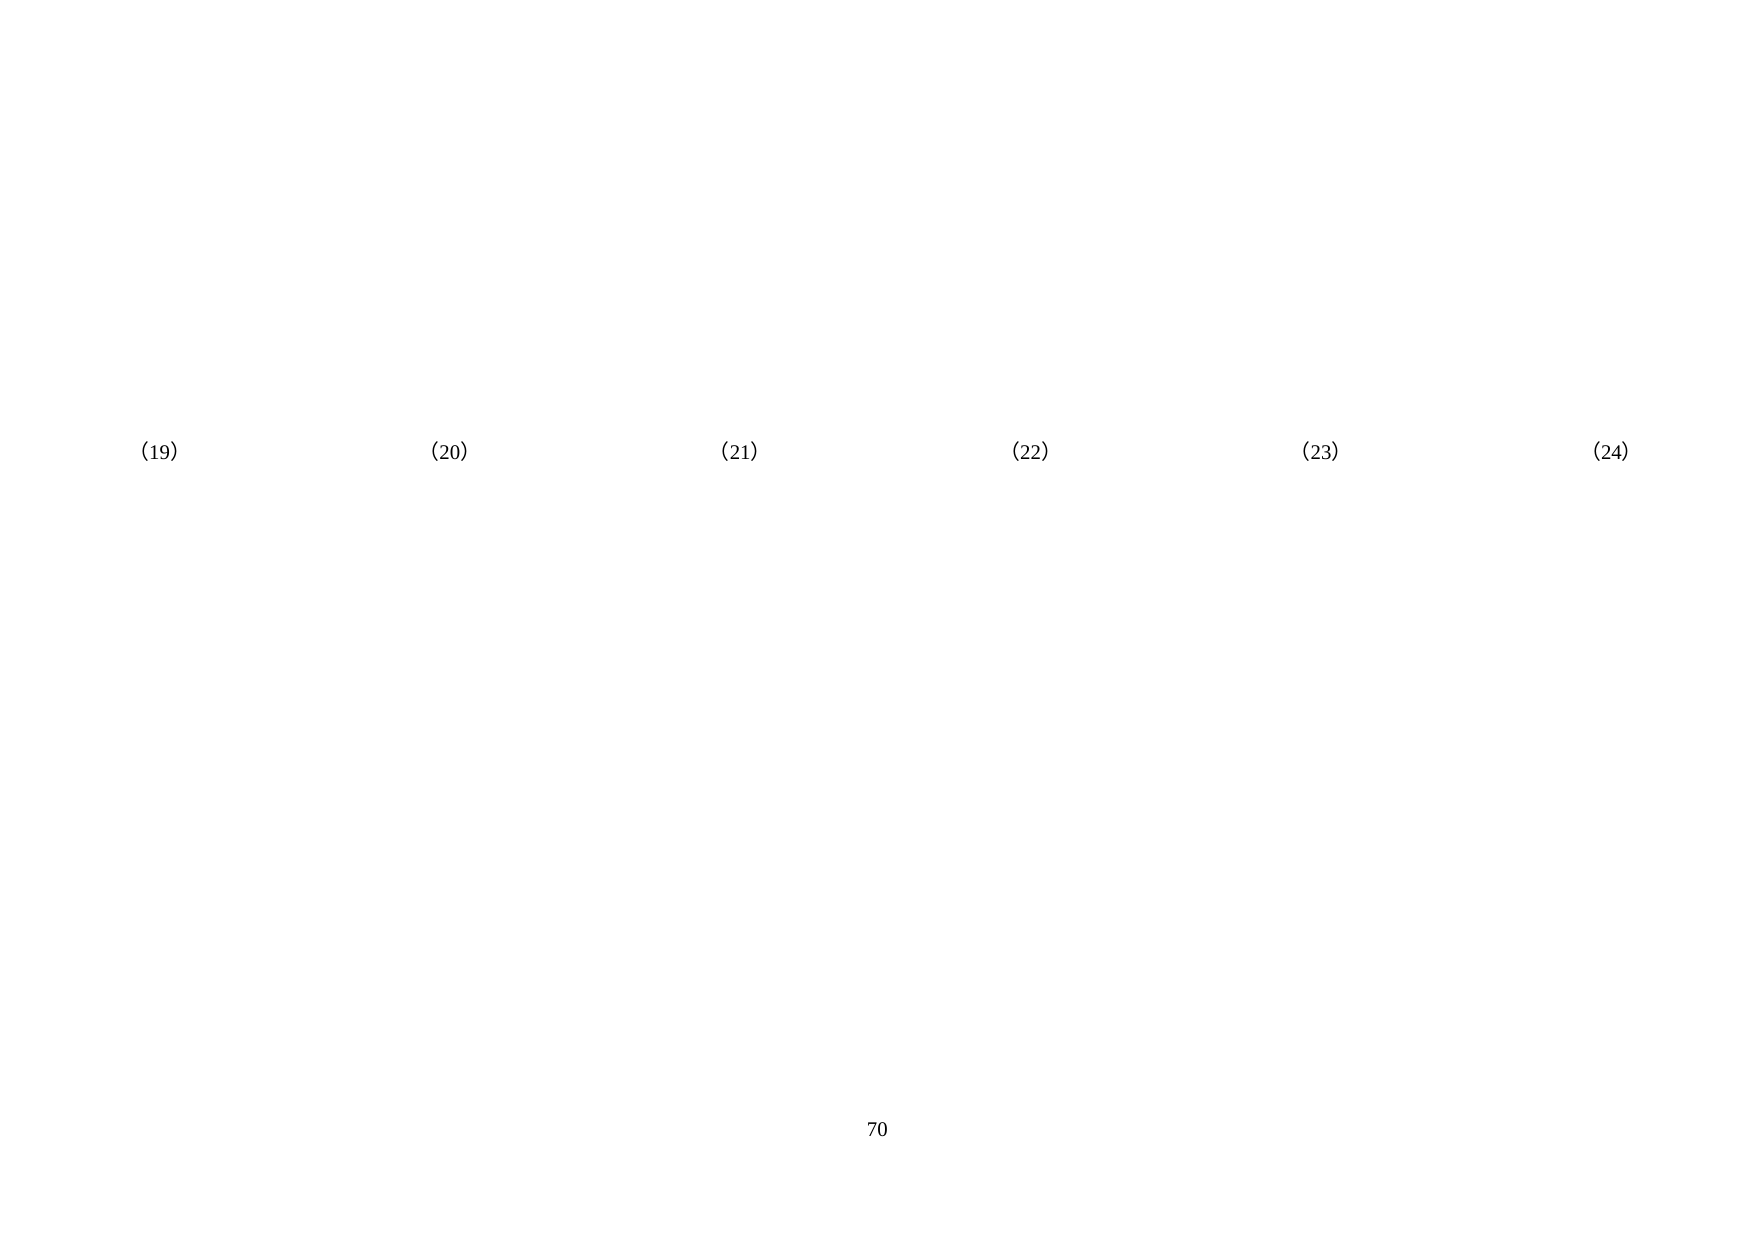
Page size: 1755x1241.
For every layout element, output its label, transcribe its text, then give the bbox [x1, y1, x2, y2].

table_header （23） [1176, 409, 1466, 471]
table_header （19） [14, 409, 304, 471]
table_header （22） [885, 409, 1176, 471]
table_header （21） [595, 409, 885, 471]
table_header （20） [304, 409, 595, 471]
table_header （24） [1466, 409, 1754, 471]
